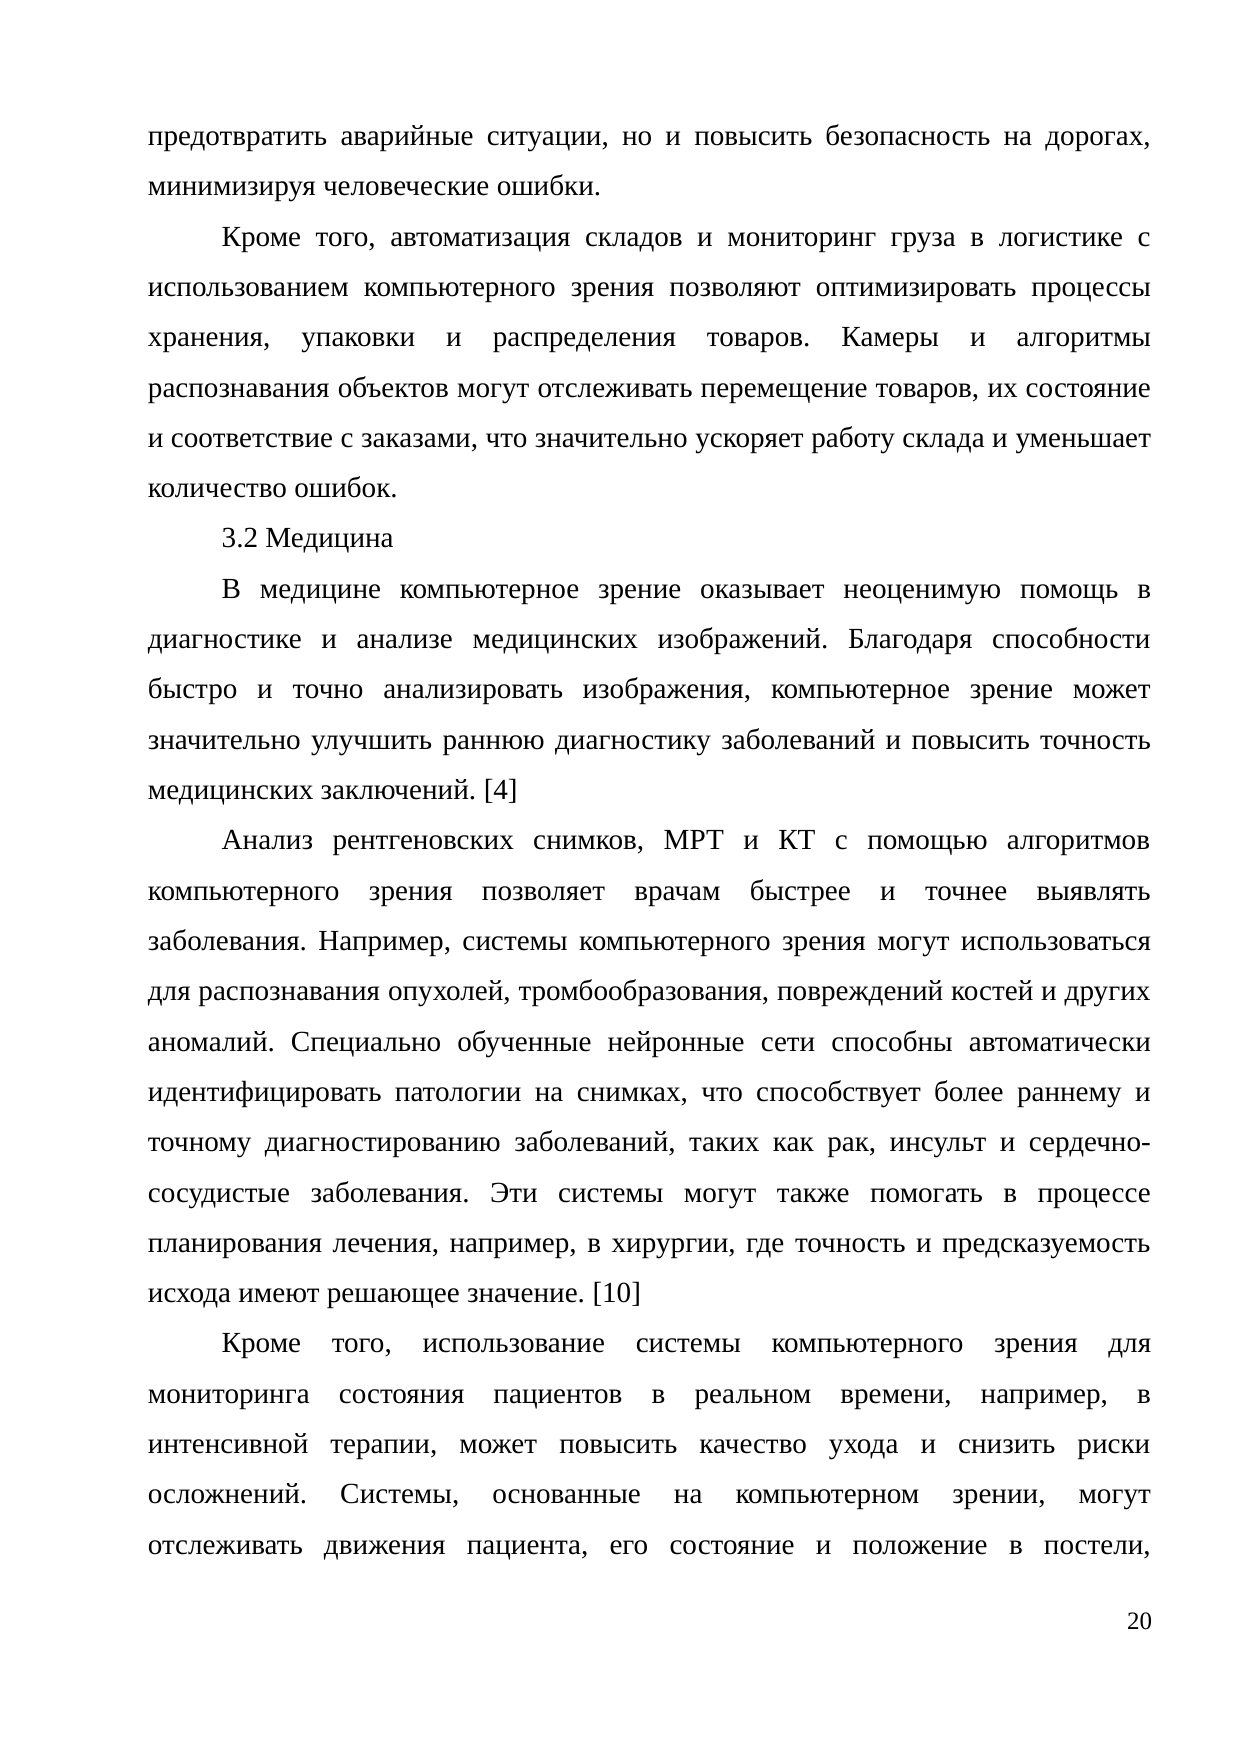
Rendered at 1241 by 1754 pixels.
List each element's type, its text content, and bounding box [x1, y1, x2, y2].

text Кроме того, автоматизация складов и мониторинг груза в логистике с использованием компьютерного зрения позволяют оптимизировать процессы хранения, упаковки и распределения товаров. Камеры и алгоритмы распознавания объектов могут отслеживать перемещение товаров, их состояние и соответствие с заказами, что значительно ускоряет работу склада и уменьшает количество ошибок. [148, 219, 1152, 504]
text Анализ рентгеновских снимков, МРТ и КТ с помощью алгоритмов компьютерного зрения позволяет врачам быстрее и точнее выявлять заболевания. Например, системы компьютерного зрения могут использоваться для распознавания опухолей, тромбообразования, повреждений костей и других аномалий. Специально обученные нейронные сети способны автоматически идентифицировать патологии на снимках, что способствует более раннему и точному диагностированию заболеваний, таких как рак, инсульт и сердечно-сосудистые заболевания. Эти системы могут также помогать в процессе планирования лечения, например, в хирургии, где точность и предсказуемость исхода имеют решающее значение. [10] [148, 822, 1152, 1309]
text В медицине компьютерное зрение оказывает неоценимую помощь в диагностике и анализе медицинских изображений. Благодаря способности быстро и точно анализировать изображения, компьютерное зрение может значительно улучшить раннюю диагностику заболеваний и повысить точность медицинских заключений. [4] [148, 571, 1152, 806]
text Кроме того, использование системы компьютерного зрения для мониторинга состояния пациентов в реальном времени, например, в интенсивной терапии, может повысить качество ухода и снизить риски осложнений. Системы, основанные на компьютерном зрении, могут отслеживать движения пациента, его состояние и положение в постели, [148, 1326, 1152, 1560]
text 3.2 Медицина [148, 521, 1152, 554]
text предотвратить аварийные ситуации, но и повысить безопасность на дорогах, минимизируя человеческие ошибки. [148, 118, 1152, 202]
